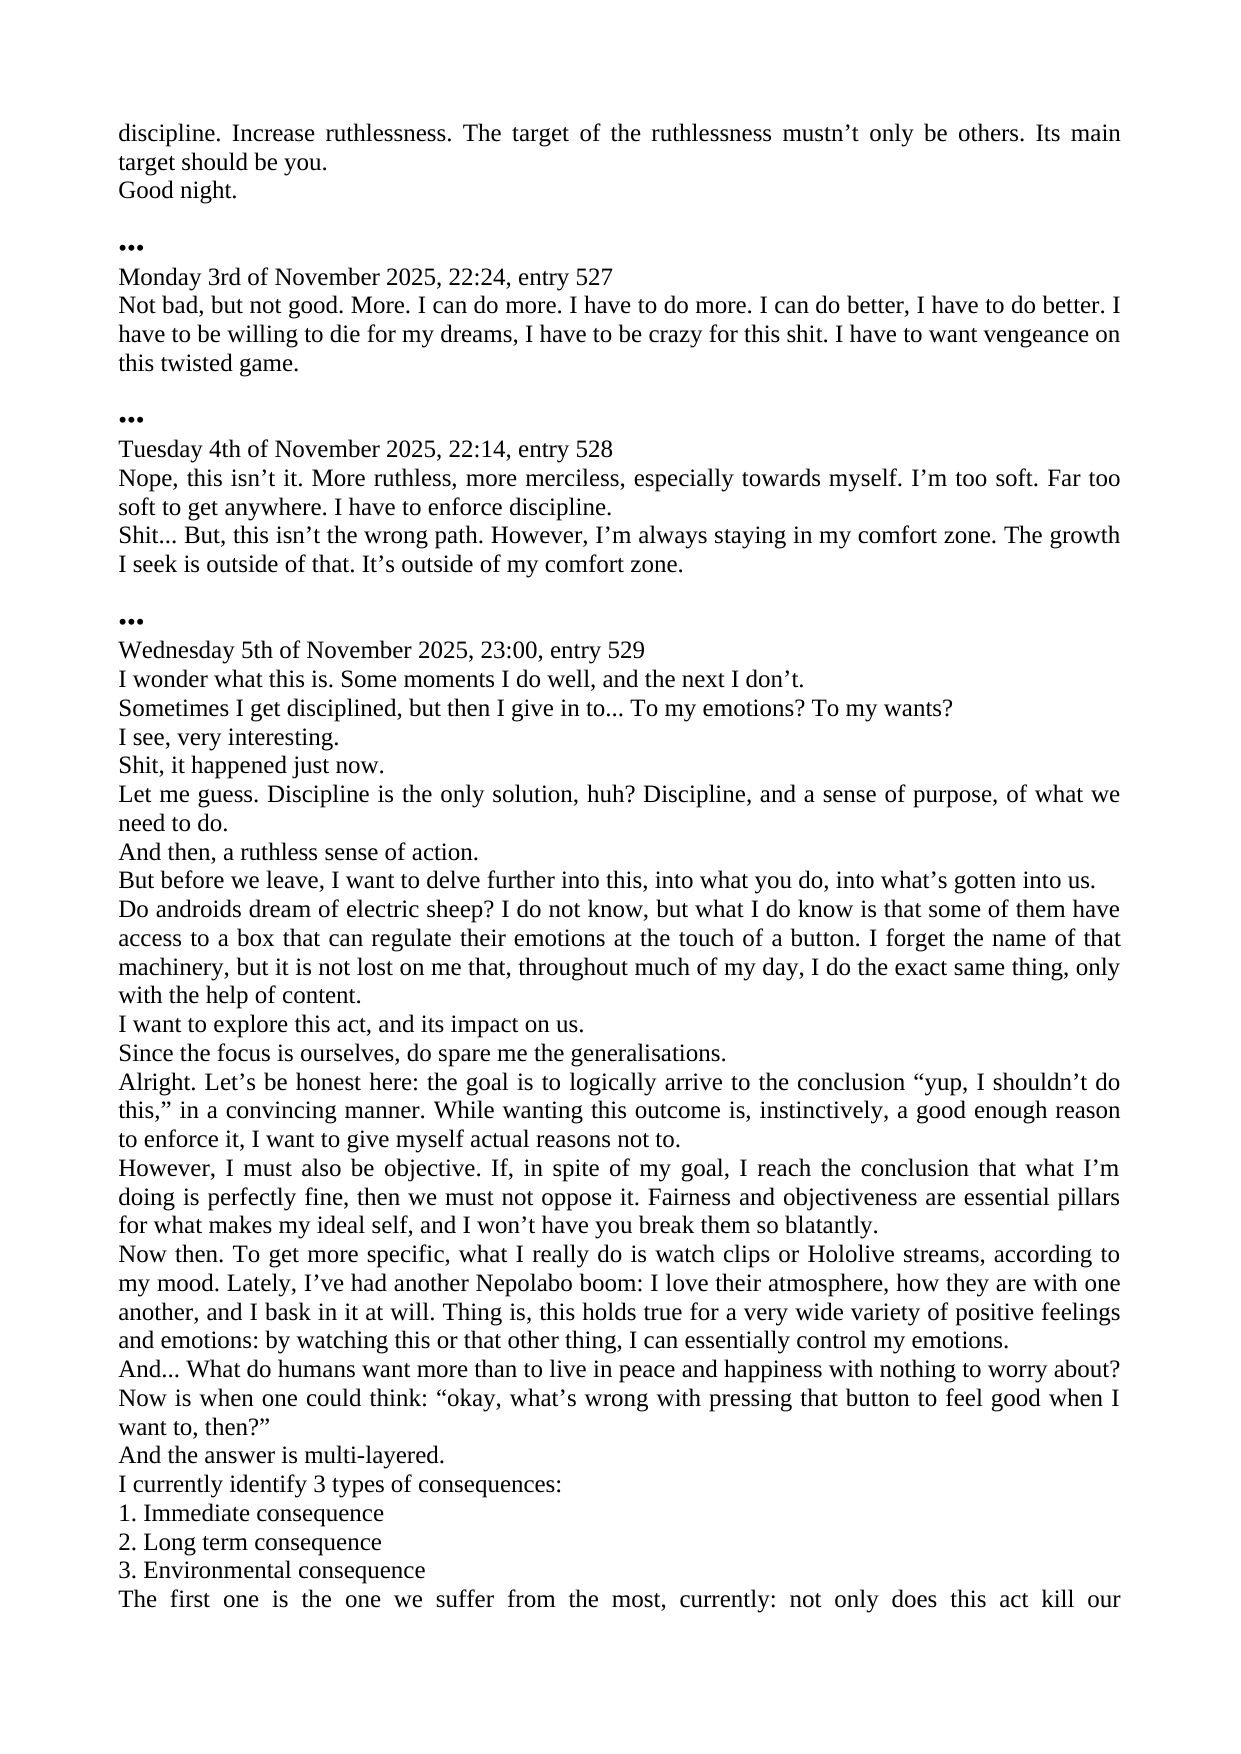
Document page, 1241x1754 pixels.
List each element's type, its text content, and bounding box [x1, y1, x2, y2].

text The first one is the one we suffer from the most, currently: not only does this act kill our [118, 1584, 1122, 1613]
text I want to explore this act, and its impact on us. [118, 1009, 1122, 1038]
text ••• [118, 233, 1122, 262]
text However, I must also be objective. If, in spite of my goal, I reach the conclusion that what I’m doing is perfectly fine, then we must not oppose it. Fairness and objectiveness are essential pillars for what makes my ideal self, and I won’t have you break them so blatantly. [118, 1153, 1122, 1239]
text Nope, this isn’t it. More ruthless, more merciless, especially towards myself. I’m too soft. Far too soft to get anywhere. I have to enforce discipline. [118, 463, 1122, 521]
text Shit... But, this isn’t the wrong path. However, I’m always staying in my comfort zone. The growth I seek is outside of that. It’s outside of my comfort zone. [118, 521, 1122, 578]
text Wednesday 5th of November 2025, 23:00, entry 529 [118, 636, 1122, 664]
text Not bad, but not good. More. I can do more. I have to do more. I can do better, I have to do better. I have to be willing to die for my dreams, I have to be crazy for this shit. I have to want vengeance on this twisted game. [118, 291, 1122, 377]
text Sometimes I get disciplined, but then I give in to... To my emotions? To my wants? [118, 693, 1122, 722]
text Shit, it happened just now. [118, 751, 1122, 779]
text Now then. To get more specific, what I really do is watch clips or Hololive streams, according to my mood. Lately, I’ve had another Nepolabo boom: I love their atmosphere, how they are with one another, and I bask in it at will. Thing is, this holds true for a very wide variety of positive feelings and emotions: by watching this or that other thing, I can essentially control my emotions. [118, 1239, 1122, 1354]
text ••• [118, 406, 1122, 434]
text Good night. [118, 176, 1122, 204]
text And... What do humans want more than to live in peace and happiness with nothing to worry about? [118, 1354, 1122, 1383]
text Tuesday 4th of November 2025, 22:14, entry 528 [118, 434, 1122, 463]
text Monday 3rd of November 2025, 22:24, entry 527 [118, 262, 1122, 291]
text 1. Immediate consequence [118, 1498, 1122, 1527]
text 2. Long term consequence [118, 1527, 1122, 1556]
text ••• [118, 607, 1122, 636]
text And the answer is multi-layered. [118, 1441, 1122, 1469]
text Let me guess. Discipline is the only solution, huh? Discipline, and a sense of purpose, of what we need to do. [118, 779, 1122, 837]
text I see, very interesting. [118, 722, 1122, 751]
text Now is when one could think: “okay, what’s wrong with pressing that button to feel good when I want to, then?” [118, 1383, 1122, 1441]
text But before we leave, I want to delve further into this, into what you do, into what’s gotten into us. [118, 866, 1122, 894]
text I wonder what this is. Some moments I do well, and the next I don’t. [118, 664, 1122, 693]
text I currently identify 3 types of consequences: [118, 1469, 1122, 1498]
text 3. Environmental consequence [118, 1556, 1122, 1584]
text Alright. Let’s be honest here: the goal is to logically arrive to the conclusion “yup, I shouldn’t do this,” in a convincing manner. While wanting this outcome is, instinctively, a good enough reason to enforce it, I want to give myself actual reasons not to. [118, 1067, 1122, 1153]
text Since the focus is ourselves, do spare me the generalisations. [118, 1038, 1122, 1067]
text And then, a ruthless sense of action. [118, 837, 1122, 866]
text discipline. Increase ruthlessness. The target of the ruthlessness mustn’t only be others. Its main target should be you. [118, 118, 1122, 176]
text Do androids dream of electric sheep? I do not know, but what I do know is that some of them have access to a box that can regulate their emotions at the touch of a button. I forget the name of that machinery, but it is not lost on me that, throughout much of my day, I do the exact same thing, only with the help of content. [118, 894, 1122, 1009]
